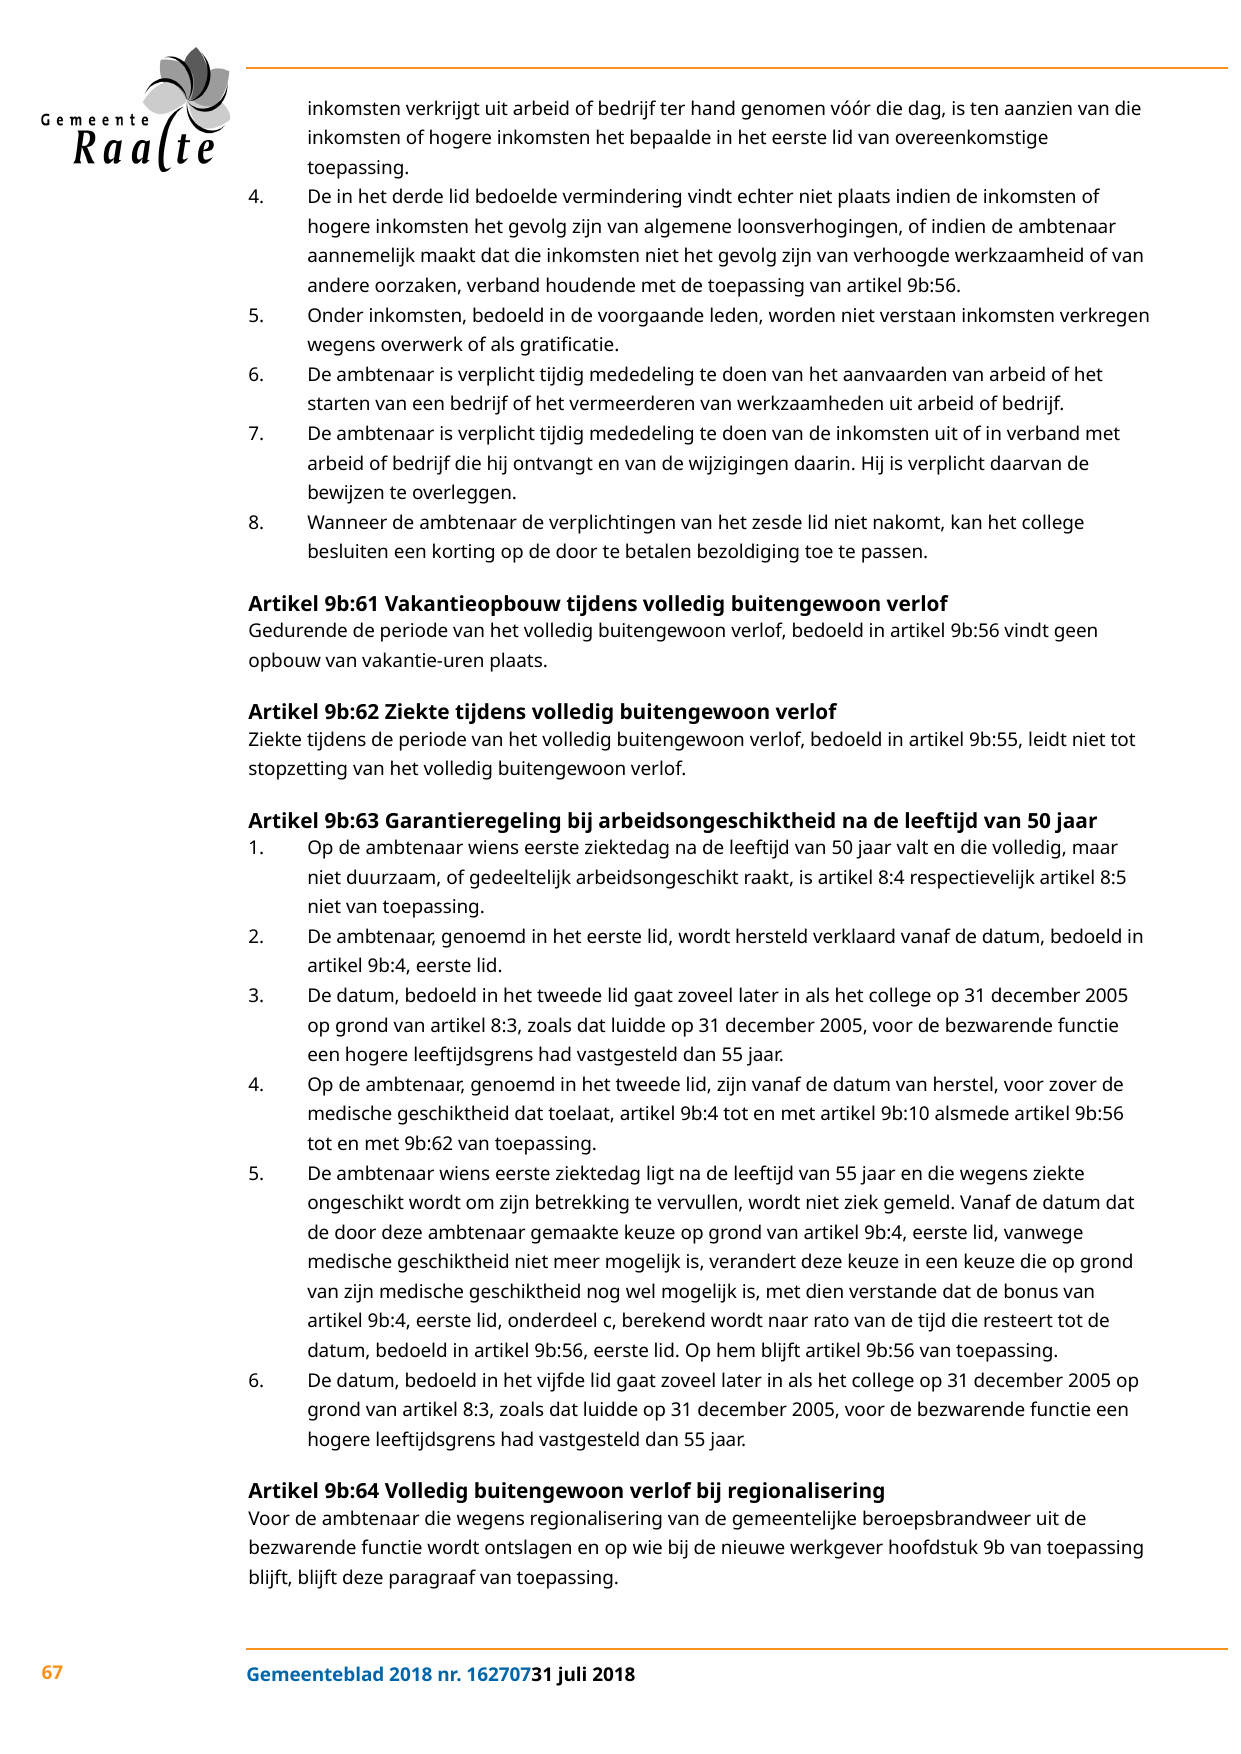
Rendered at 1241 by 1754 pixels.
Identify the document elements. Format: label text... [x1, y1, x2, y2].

list Onder inkomsten, bedoeld in de voorgaande leden, worden niet verstaan inkomsten verkregen wegens overwerk of als gratificatie. [248, 302, 1152, 357]
list De ambtenaar wiens eerste ziektedag ligt na de leeftijd van 55 jaar en die wegens ziekte ongeschikt wordt om zijn betrekking te vervullen, wordt niet ziek gemeld. Vanaf de datum dat de door deze ambtenaar gemaakte keuze op grond van artikel 9b:4, eerste lid, vanwege medische geschiktheid niet meer mogelijk is, verandert deze keuze in een keuze die op grond van zijn medische geschiktheid nog wel mogelijk is, met dien verstande dat de bonus van artikel 9b:4, eerste lid, onderdeel c, berekend wordt naar rato van de tijd die resteert tot de datum, bedoeld in artikel 9b:56, eerste lid. Op hem blijft artikel 9b:56 van toepassing. [248, 1160, 1152, 1363]
text Artikel 9b:61 Vakantieopbouw tijdens volledig buitengewoon verlof [248, 589, 1152, 617]
list inkomsten verkrijgt uit arbeid of bedrijf ter hand genomen vóór die dag, is ten aanzien van die inkomsten of hogere inkomsten het bepaalde in het eerste lid van overeenkomstige toepassing. [248, 95, 1152, 180]
list Op de ambtenaar, genoemd in het tweede lid, zijn vanaf de datum van herstel, voor zover de medische geschiktheid dat toelaat, artikel 9b:4 tot en met artikel 9b:10 alsmede artikel 9b:56 tot en met 9b:62 van toepassing. [248, 1071, 1152, 1156]
text Artikel 9b:64 Volledig buitengewoon verlof bij regionalisering [248, 1476, 1152, 1505]
list De ambtenaar is verplicht tijdig mededeling te doen van de inkomsten uit of in verband met arbeid of bedrijf die hij ontvangt en van de wijzigingen daarin. Hij is verplicht daarvan de bewijzen te overleggen. [248, 420, 1152, 505]
list De in het derde lid bedoelde vermindering vindt echter niet plaats indien de inkomsten of hogere inkomsten het gevolg zijn van algemene loonsverhogingen, of indien de ambtenaar aannemelijk maakt dat die inkomsten niet het gevolg zijn van verhoogde werkzaamheid of van andere oorzaken, verband houdende met de toepassing van artikel 9b:56. [248, 183, 1152, 298]
text Ziekte tijdens de periode van het volledig buitengewoon verlof, bedoeld in artikel 9b:55, leidt niet tot stopzetting van het volledig buitengewoon verlof. [248, 726, 1152, 781]
list De datum, bedoeld in het tweede lid gaat zoveel later in als het college op 31 december 2005 op grond van artikel 8:3, zoals dat luidde op 31 december 2005, voor de bezwarende functie een hogere leeftijdsgrens had vastgesteld dan 55 jaar. [248, 982, 1152, 1067]
text Artikel 9b:63 Garantieregeling bij arbeidsongeschiktheid na de leeftijd van 50 jaar [248, 806, 1152, 834]
list De ambtenaar, genoemd in het eerste lid, wordt hersteld verklaard vanaf de datum, bedoeld in artikel 9b:4, eerste lid. [248, 923, 1152, 978]
text Voor de ambtenaar die wegens regionalisering van de gemeentelijke beroepsbrandweer uit de bezwarende functie wordt ontslagen en op wie bij de nieuwe werkgever hoofdstuk 9b van toepassing blijft, blijft deze paragraaf van toepassing. [248, 1505, 1152, 1590]
list De ambtenaar is verplicht tijdig mededeling te doen van het aanvaarden van arbeid of het starten van een bedrijf of het vermeerderen van werkzaamheden uit arbeid of bedrijf. [248, 361, 1152, 416]
text Gedurende de periode van het volledig buitengewoon verlof, bedoeld in artikel 9b:56 vindt geen opbouw van vakantie-uren plaats. [248, 617, 1152, 673]
list Wanneer de ambtenaar de verplichtingen van het zesde lid niet nakomt, kan het college besluiten een korting op de door te betalen bezoldiging toe te passen. [248, 509, 1152, 564]
picture [41, 47, 231, 172]
list De datum, bedoeld in het vijfde lid gaat zoveel later in als het college op 31 december 2005 op grond van artikel 8:3, zoals dat luidde op 31 december 2005, voor de bezwarende functie een hogere leeftijdsgrens had vastgesteld dan 55 jaar. [248, 1367, 1152, 1452]
text Artikel 9b:62 Ziekte tijdens volledig buitengewoon verlof [248, 697, 1152, 726]
list Op de ambtenaar wiens eerste ziektedag na de leeftijd van 50 jaar valt en die volledig, maar niet duurzaam, of gedeeltelijk arbeidsongeschikt raakt, is artikel 8:4 respectievelijk artikel 8:5 niet van toepassing. [248, 834, 1152, 919]
